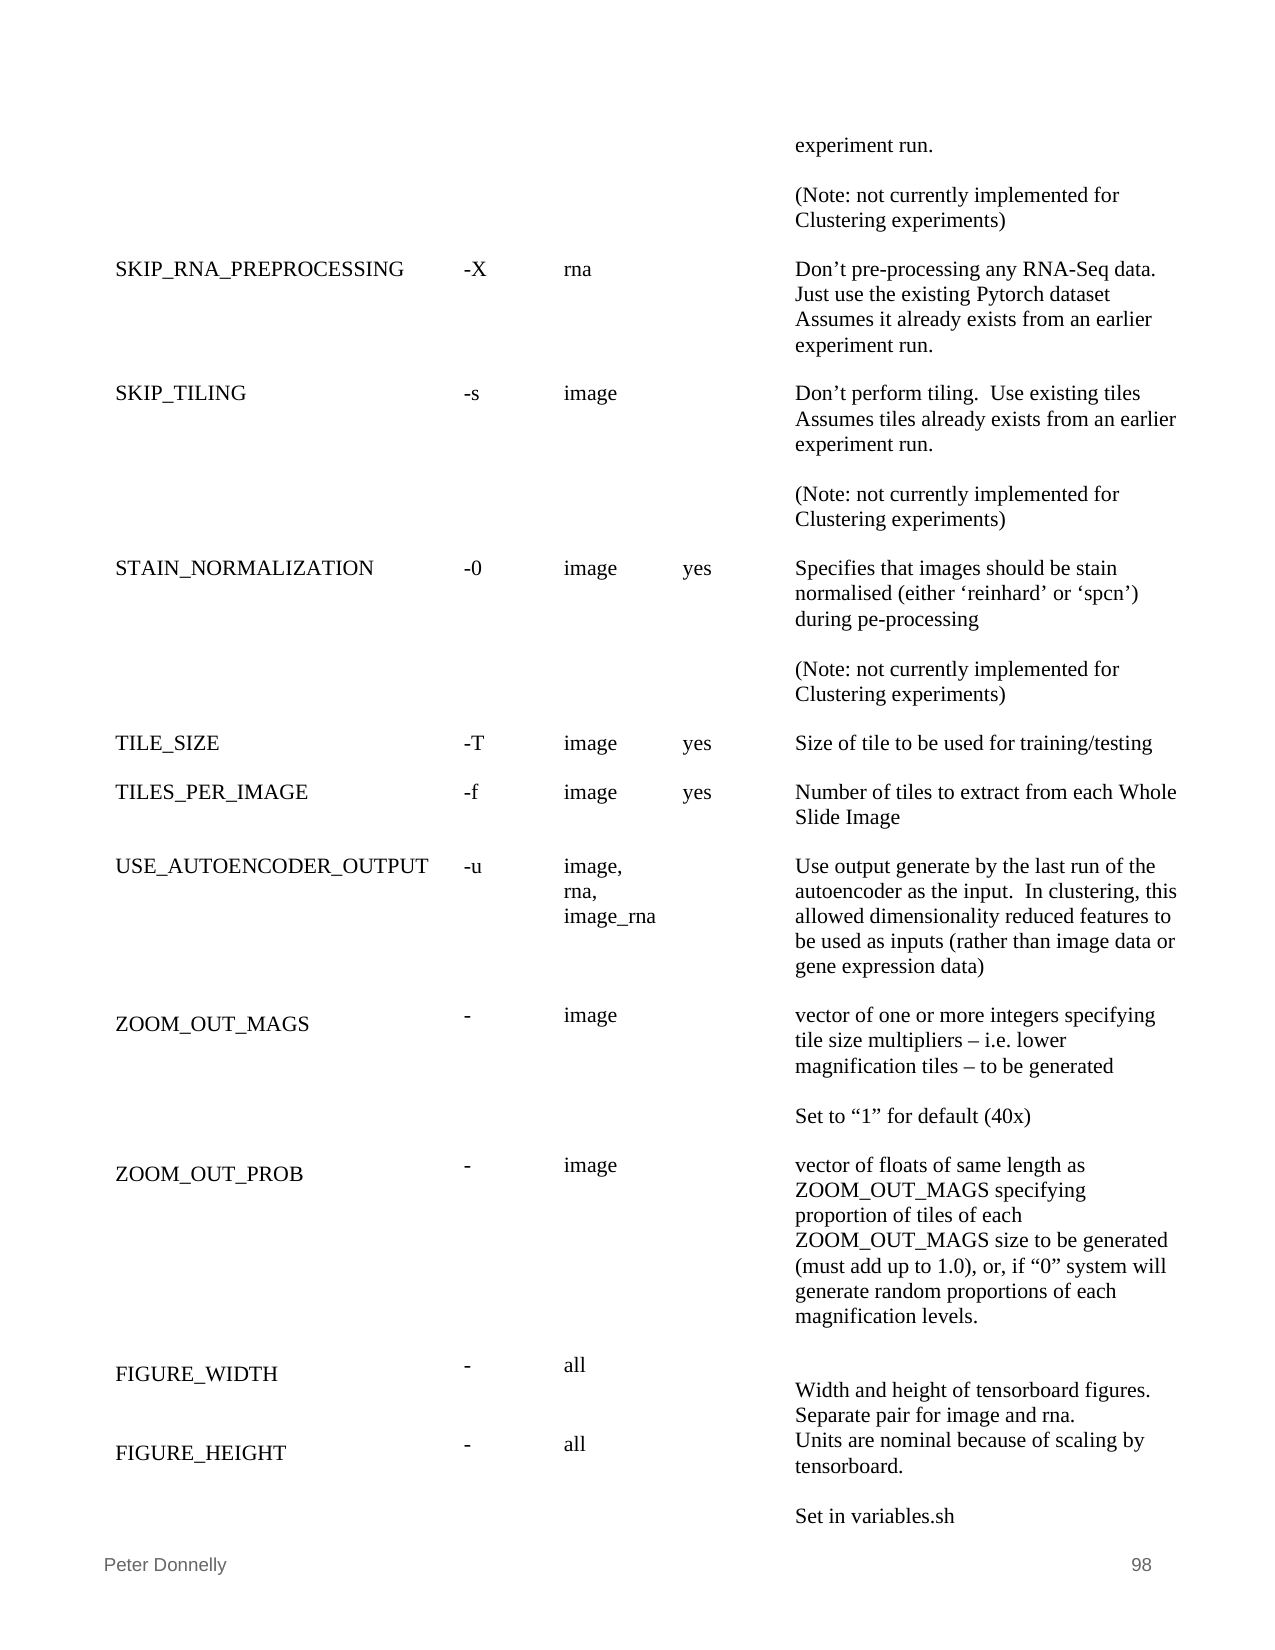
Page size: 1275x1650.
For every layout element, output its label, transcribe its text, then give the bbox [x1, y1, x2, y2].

table_cell yes [671, 543, 783, 718]
table_cell [671, 841, 783, 990]
table_cell -u [452, 841, 552, 990]
table_cell TILES_PER_IMAGE [104, 767, 452, 841]
table_cell -0 [452, 543, 552, 718]
table_cell [671, 990, 783, 1140]
table_cell TILE_SIZE [104, 718, 452, 767]
table_cell image [552, 543, 671, 718]
table_cell FIGURE_WIDTH [104, 1340, 452, 1419]
table_cell - [452, 1140, 552, 1340]
table_cell -T [452, 718, 552, 767]
table_cell [452, 120, 552, 244]
table_cell image, rna, image_rna [552, 841, 671, 990]
table_cell image [552, 1140, 671, 1340]
table_cell [671, 1419, 783, 1540]
table_cell [104, 120, 452, 244]
table_cell Specifies that images should be stain normalised (either ‘reinhard’ or ‘spcn’) during pe-processing (Note: not currently implemented for Clustering experiments) [783, 543, 1189, 718]
table_cell - [452, 990, 552, 1140]
table_cell vector of floats of same length as ZOOM_OUT_MAGS specifying proportion of tiles of each ZOOM_OUT_MAGS size to be generated (must add up to 1.0), or, if “0” system will generate random proportions of each magnification levels. [783, 1140, 1189, 1340]
table_cell experiment run. (Note: not currently implemented for Clustering experiments) [783, 120, 1189, 244]
table_cell Don’t perform tiling. Use existing tiles Assumes tiles already exists from an earlier experiment run. (Note: not currently implemented for Clustering experiments) [783, 369, 1189, 543]
table_cell - [452, 1340, 552, 1419]
table_cell -f [452, 767, 552, 841]
table_cell rna [552, 244, 671, 368]
table_cell ZOOM_OUT_PROB [104, 1140, 452, 1340]
table_cell [552, 120, 671, 244]
table_cell yes [671, 767, 783, 841]
table_cell SKIP_TILING [104, 369, 452, 543]
table_cell [671, 1340, 783, 1419]
table_cell USE_AUTOENCODER_OUTPUT [104, 841, 452, 990]
table_cell - [452, 1419, 552, 1540]
table_cell Number of tiles to extract from each Whole Slide Image [783, 767, 1189, 841]
table_cell FIGURE_HEIGHT [104, 1419, 452, 1540]
table_cell Size of tile to be used for training/testing [783, 718, 1189, 767]
table_cell [671, 1140, 783, 1340]
table_cell [671, 369, 783, 543]
table_cell image [552, 990, 671, 1140]
table_cell all [552, 1419, 671, 1540]
table_cell image [552, 767, 671, 841]
table_cell ZOOM_OUT_MAGS [104, 990, 452, 1140]
table_cell STAIN_NORMALIZATION [104, 543, 452, 718]
table_cell SKIP_RNA_PREPROCESSING [104, 244, 452, 368]
table_cell image [552, 369, 671, 543]
table_cell image [552, 718, 671, 767]
table_cell all [552, 1340, 671, 1419]
table_cell Use output generate by the last run of the autoencoder as the input. In clustering, this allowed dimensionality reduced features to be used as inputs (rather than image data or gene expression data) [783, 841, 1189, 990]
table_cell -X [452, 244, 552, 368]
table_cell Don’t pre-processing any RNA-Seq data. Just use the existing Pytorch dataset Assumes it already exists from an earlier experiment run. [783, 244, 1189, 368]
table_cell [671, 244, 783, 368]
table_cell -s [452, 369, 552, 543]
table_cell [671, 120, 783, 244]
table_cell vector of one or more integers specifying tile size multipliers – i.e. lower magnification tiles – to be generated Set to “1” for default (40x) [783, 990, 1189, 1140]
table_cell Width and height of tensorboard figures. Separate pair for image and rna. Units are nominal because of scaling by tensorboard. Set in variables.sh [783, 1340, 1189, 1540]
table_cell yes [671, 718, 783, 767]
